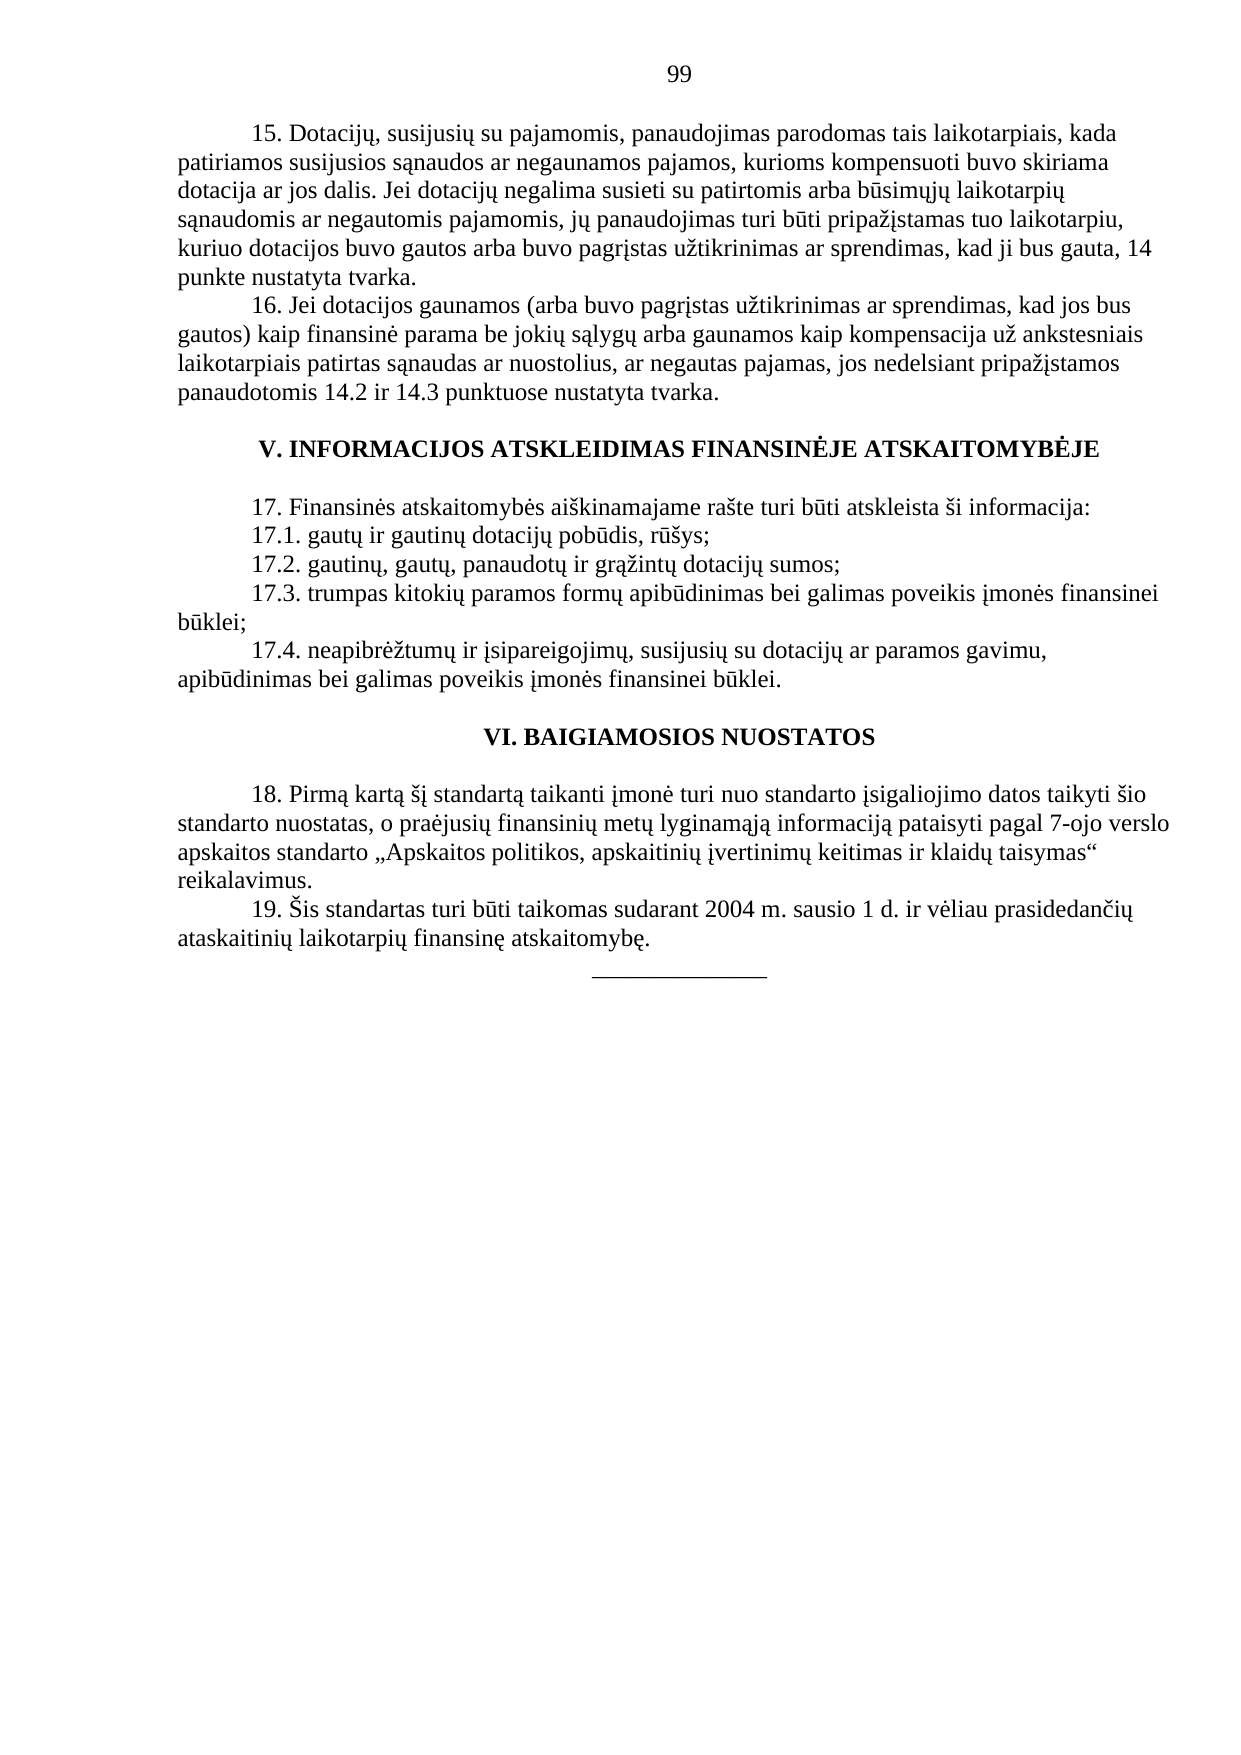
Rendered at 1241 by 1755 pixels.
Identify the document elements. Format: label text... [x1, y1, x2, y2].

text 17. Finansinės atskaitomybės aiškinamajame rašte turi būti atskleista ši informacija: [177, 492, 1181, 521]
text 18. Pirmą kartą šį standartą taikanti įmonė turi nuo standarto įsigaliojimo datos taikyti šio standarto nuostatas, o praėjusių finansinių metų lyginamąją informaciją pataisyti pagal 7-ojo verslo apskaitos standarto „Apskaitos politikos, apskaitinių įvertinimų keitimas ir klaidų taisymas“ reikalavimus. [177, 779, 1181, 894]
text 17.3. trumpas kitokių paramos formų apibūdinimas bei galimas poveikis įmonės finansinei būklei; [177, 578, 1181, 636]
text 17.4. neapibrėžtumų ir įsipareigojimų, susijusių su dotacijų ar paramos gavimu, apibūdinimas bei galimas poveikis įmonės finansinei būklei. [177, 636, 1181, 693]
text 19. Šis standartas turi būti taikomas sudarant 2004 m. sausio 1 d. ir vėliau prasidedančių ataskaitinių laikotarpių finansinę atskaitomybę. [177, 894, 1181, 952]
text 17.1. gautų ir gautinų dotacijų pobūdis, rūšys; [177, 521, 1181, 549]
text 15. Dotacijų, susijusių su pajamomis, panaudojimas parodomas tais laikotarpiais, kada patiriamos susijusios sąnaudos ar negaunamos pajamos, kurioms kompensuoti buvo skiriama dotacija ar jos dalis. Jei dotacijų negalima susieti su patirtomis arba būsimųjų laikotarpių sąnaudomis ar negautomis pajamomis, jų panaudojimas turi būti pripažįstamas tuo laikotarpiu, kuriuo dotacijos buvo gautos arba buvo pagrįstas užtikrinimas ar sprendimas, kad ji bus gauta, 14 punkte nustatyta tvarka. [177, 118, 1181, 291]
text 17.2. gautinų, gautų, panaudotų ir grąžintų dotacijų sumos; [177, 549, 1181, 578]
text VI. BAIGIAMOSIOS NUOSTATOS [177, 722, 1181, 751]
text 16. Jei dotacijos gaunamos (arba buvo pagrįstas užtikrinimas ar sprendimas, kad jos bus gautos) kaip finansinė parama be jokių sąlygų arba gaunamos kaip kompensacija už ankstesniais laikotarpiais patirtas sąnaudas ar nuostolius, ar negautas pajamas, jos nedelsiant pripažįstamos panaudotomis 14.2 ir 14.3 punktuose nustatyta tvarka. [177, 291, 1181, 406]
text V. INFORMACIJOS ATSKLEIDIMAS FINANSINĖJE ATSKAITOMYBĖJE [177, 434, 1181, 463]
text ______________ [177, 952, 1181, 981]
